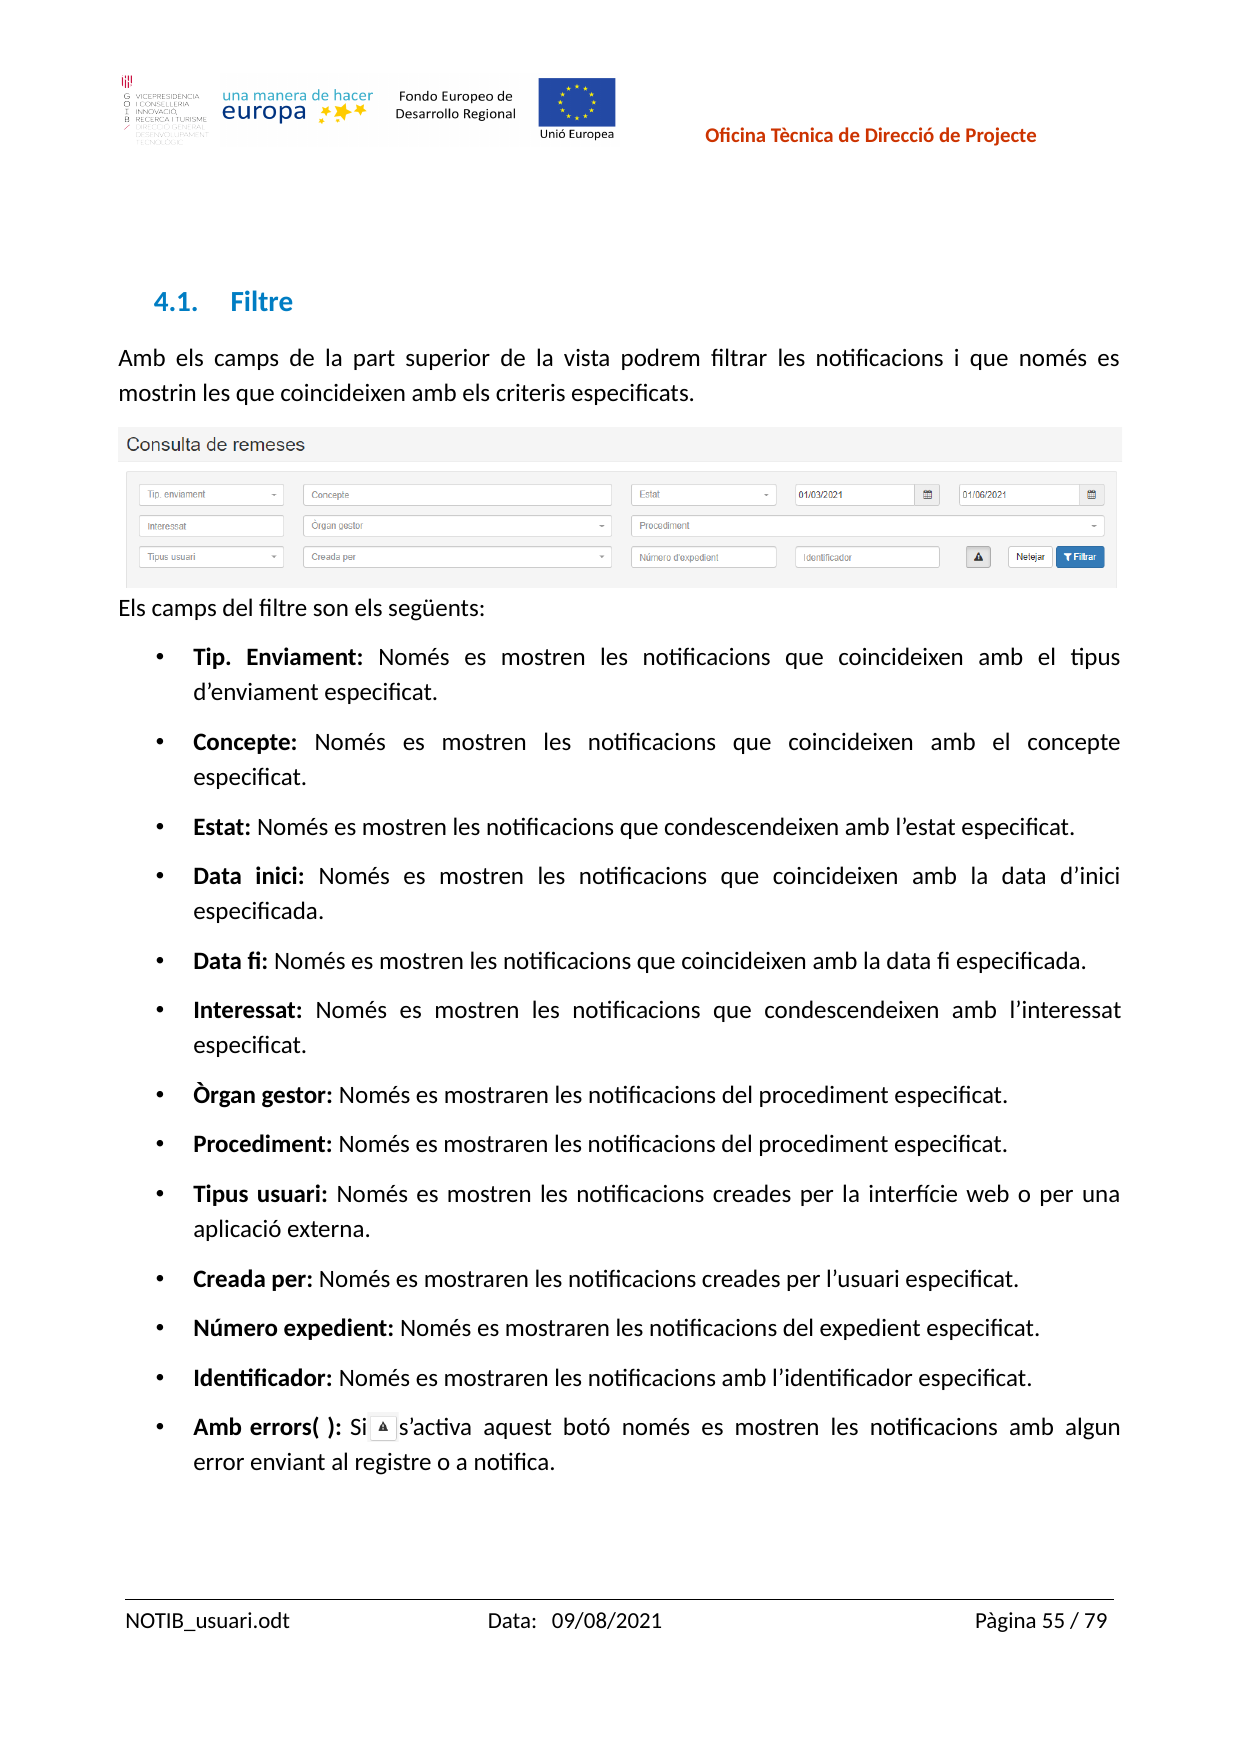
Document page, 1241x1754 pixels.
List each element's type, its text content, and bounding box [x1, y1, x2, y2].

picture [118, 73, 213, 147]
list Estat: Només es mostren les notificacions que condescendeixen amb l’estat especificat. [156, 811, 1122, 841]
list Interessat: Només es mostren les notificacions que condescendeixen amb l’interessat especificat. [156, 994, 1122, 1060]
picture [367, 1412, 399, 1442]
text Amb els camps de la part superior de la vista podrem filtrar les notificacions i que només es mostrin les que coincideixen amb els criteris especificats. [118, 342, 1122, 408]
list Concepte: Només es mostren les notificacions que coincideixen amb el concepte especificat. [156, 726, 1122, 792]
picture [219, 73, 621, 147]
list Òrgan gestor: Només es mostraren les notificacions del procediment especificat. [156, 1079, 1122, 1109]
list Número expedient: Només es mostraren les notificacions del expedient especificat. [156, 1312, 1122, 1343]
list Procediment: Només es mostraren les notificacions del procediment especificat. [156, 1128, 1122, 1159]
list Data inici: Només es mostren les notificacions que coincideixen amb la data d’inici especificada. [156, 860, 1122, 926]
list Tip. Enviament: Només es mostren les notificacions que coincideixen amb el tipus d’enviament especificat. [156, 641, 1122, 707]
text Els camps del filtre son els següents: [118, 588, 1122, 622]
list Identificador: Només es mostraren les notificacions amb l’identificador especificat. [156, 1362, 1122, 1392]
picture [118, 427, 1123, 588]
list Data fi: Només es mostren les notificacions que coincideixen amb la data fi especificada. [156, 945, 1122, 975]
subtitle Filtre [153, 283, 1122, 319]
list Amb errors( ): Si s’activa aquest botó només es mostren les notificacions amb algun error enviant al registre o a notifica. [156, 1411, 1122, 1477]
list Creada per: Només es mostraren les notificacions creades per l’usuari especificat. [156, 1263, 1122, 1293]
list Tipus usuari: Només es mostren les notificacions creades per la interfície web o per una aplicació externa. [156, 1178, 1122, 1244]
